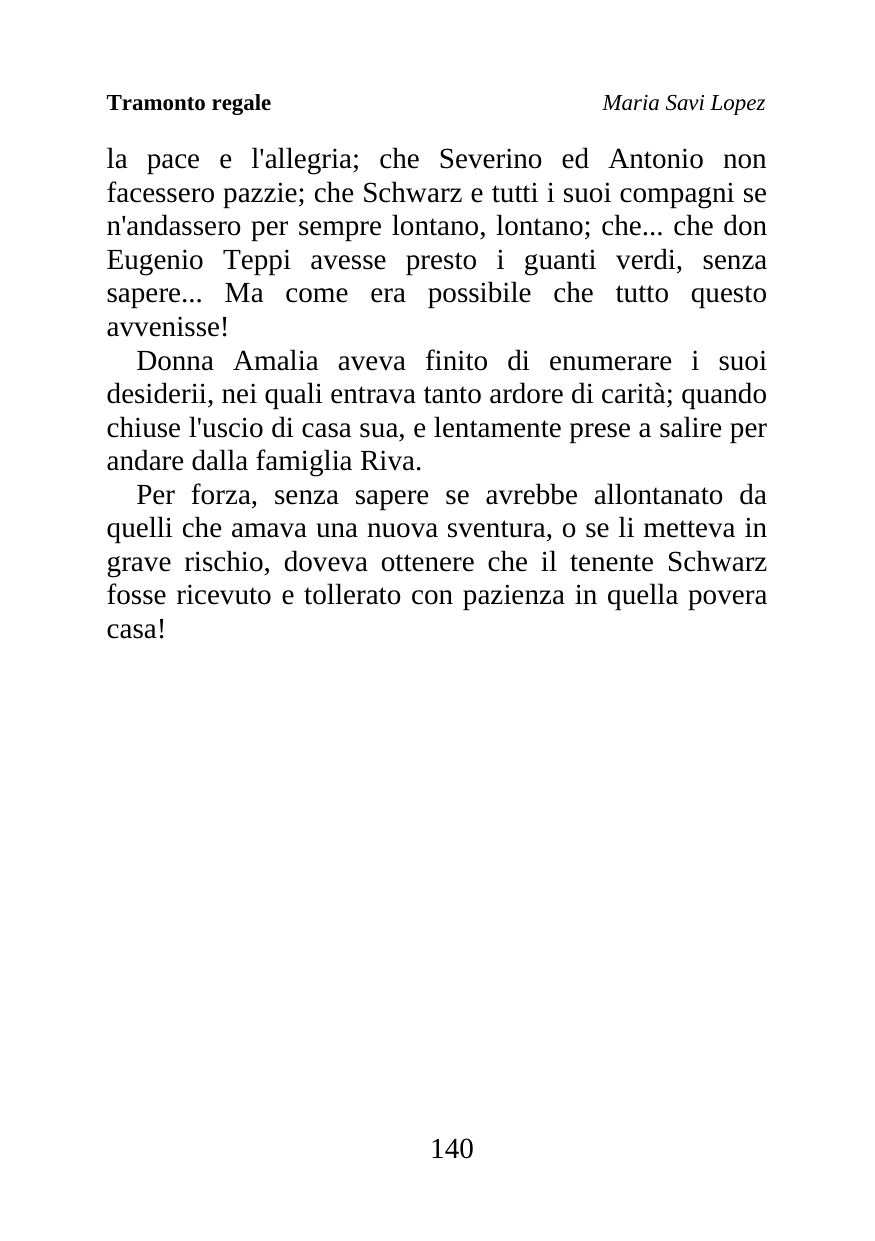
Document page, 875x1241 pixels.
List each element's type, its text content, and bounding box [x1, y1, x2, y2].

text Donna Amalia aveva finito di enumerare i suoi desiderii, nei quali entrava tanto ardore di carità; quando chiuse l'uscio di casa sua, e lentamente prese a salire per andare dalla famiglia Riva. [106, 343, 768, 477]
text la pace e l'allegria; che Severino ed Antonio non facessero pazzie; che Schwarz e tutti i suoi compagni se n'andassero per sempre lontano, lontano; che... che don Eugenio Teppi avesse presto i guanti verdi, senza sapere... Ma come era possibile che tutto questo avvenisse! [106, 141, 768, 343]
text Per forza, senza sapere se avrebbe allontanato da quelli che amava una nuova sventura, o se li metteva in grave rischio, doveva ottenere che il tenente Schwarz fosse ricevuto e tollerato con pazienza in quella povera casa! [106, 477, 768, 644]
